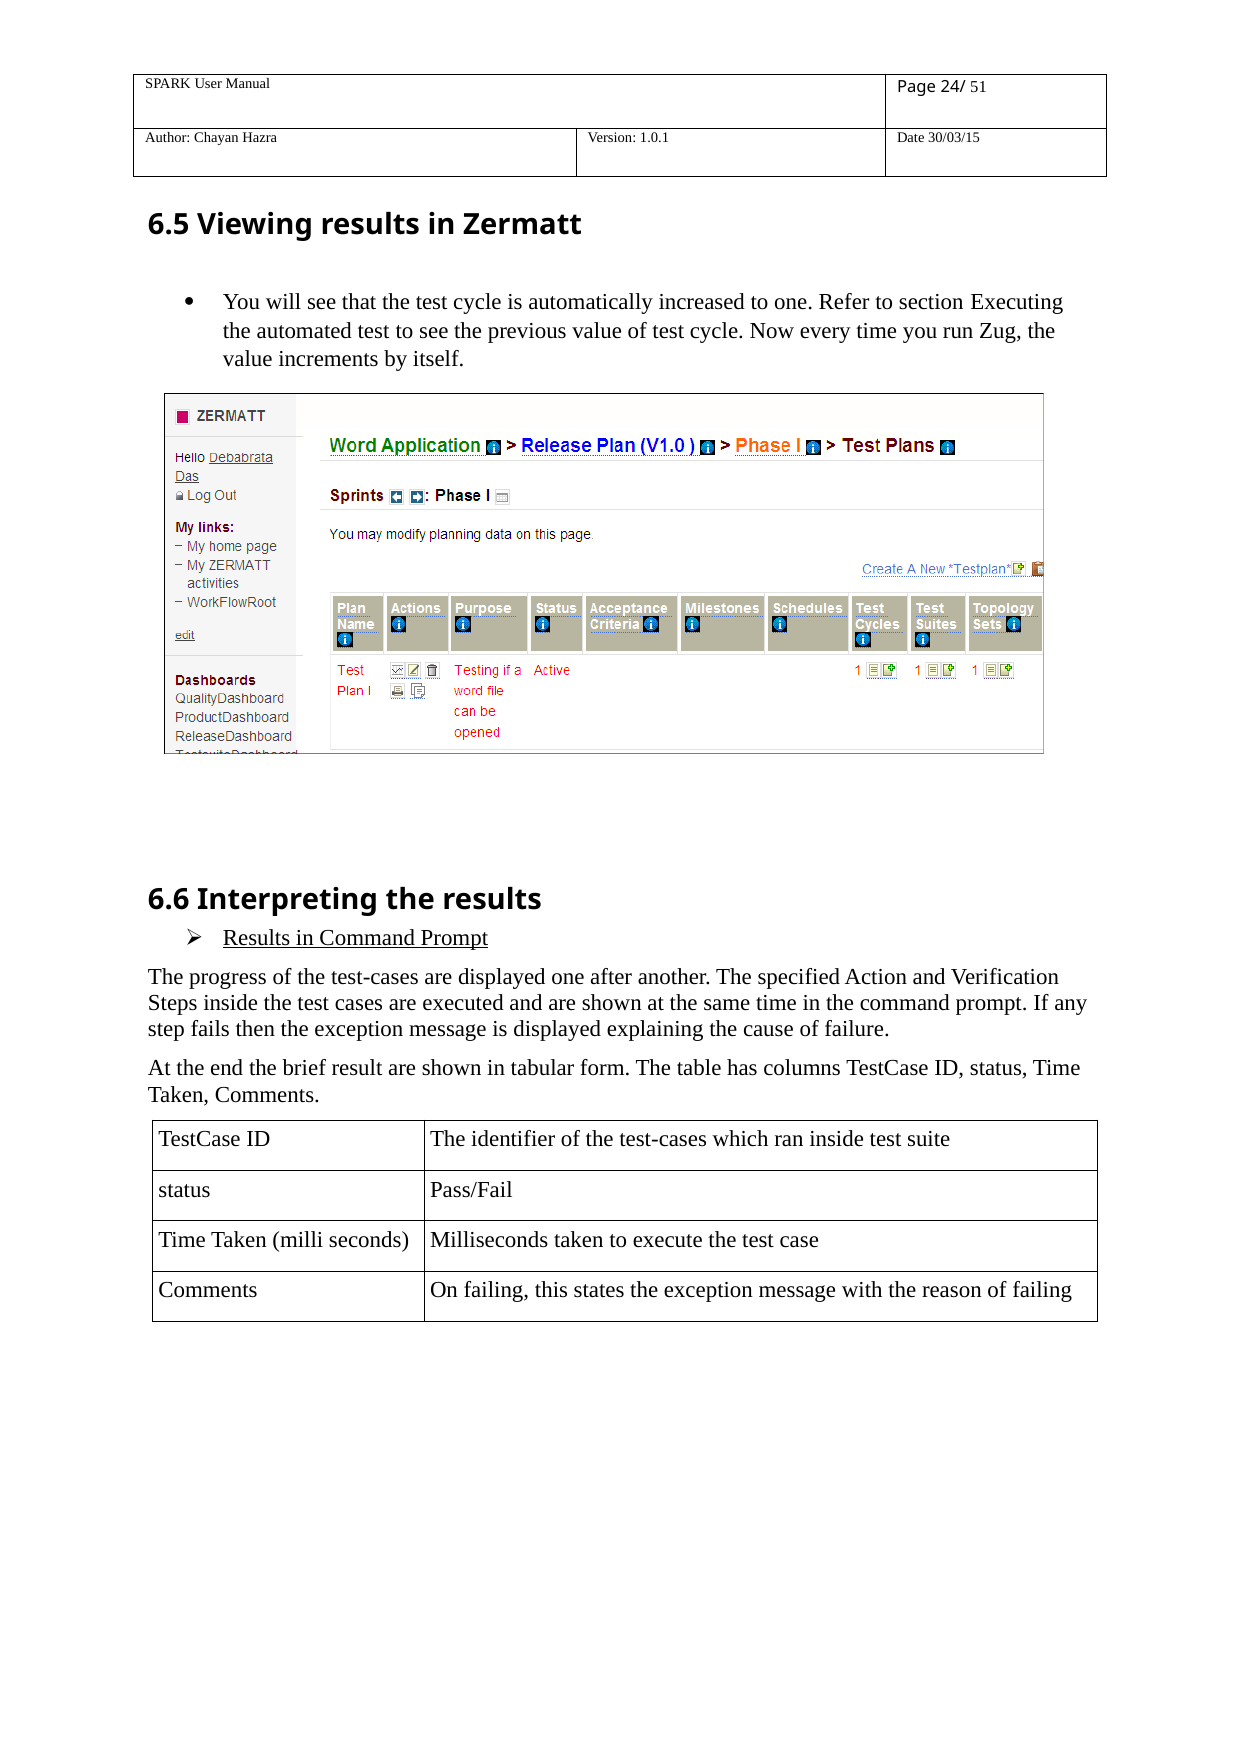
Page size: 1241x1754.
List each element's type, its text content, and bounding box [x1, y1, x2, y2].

text At the end the brief result are shown in tabular form. The table has columns TestCase ID, status, Time Taken, Comments. [148, 1054, 1092, 1107]
table_cell Milliseconds taken to execute the test case [425, 1221, 1097, 1271]
list Results in Command Prompt [185, 924, 1092, 950]
subtitle 6.5 Viewing results in Zermatt [148, 203, 1092, 243]
subtitle 6.6 Interpreting the results [148, 878, 1092, 918]
table_cell On failing, this states the exception message with the reason of failing [425, 1272, 1097, 1321]
table_header The identifier of the test-cases which ran inside test suite [425, 1121, 1097, 1170]
list You will see that the test cycle is automatically increased to one. Refer to section Executing the automated test to see the previous value of test cycle. Now every time you run Zug, the value increments by itself. [185, 288, 1092, 372]
table_cell Comments [153, 1272, 424, 1321]
picture [164, 393, 1044, 754]
table_header TestCase ID [153, 1121, 424, 1170]
text The progress of the test-cases are displayed one after another. The specified Action and Verification Steps inside the test cases are executed and are shown at the same time in the command prompt. If any step fails then the exception message is displayed explaining the cause of failure. [148, 963, 1092, 1042]
table_cell Time Taken (milli seconds) [153, 1221, 424, 1271]
table_cell status [153, 1171, 424, 1220]
table_cell Pass/Fail [425, 1171, 1097, 1220]
